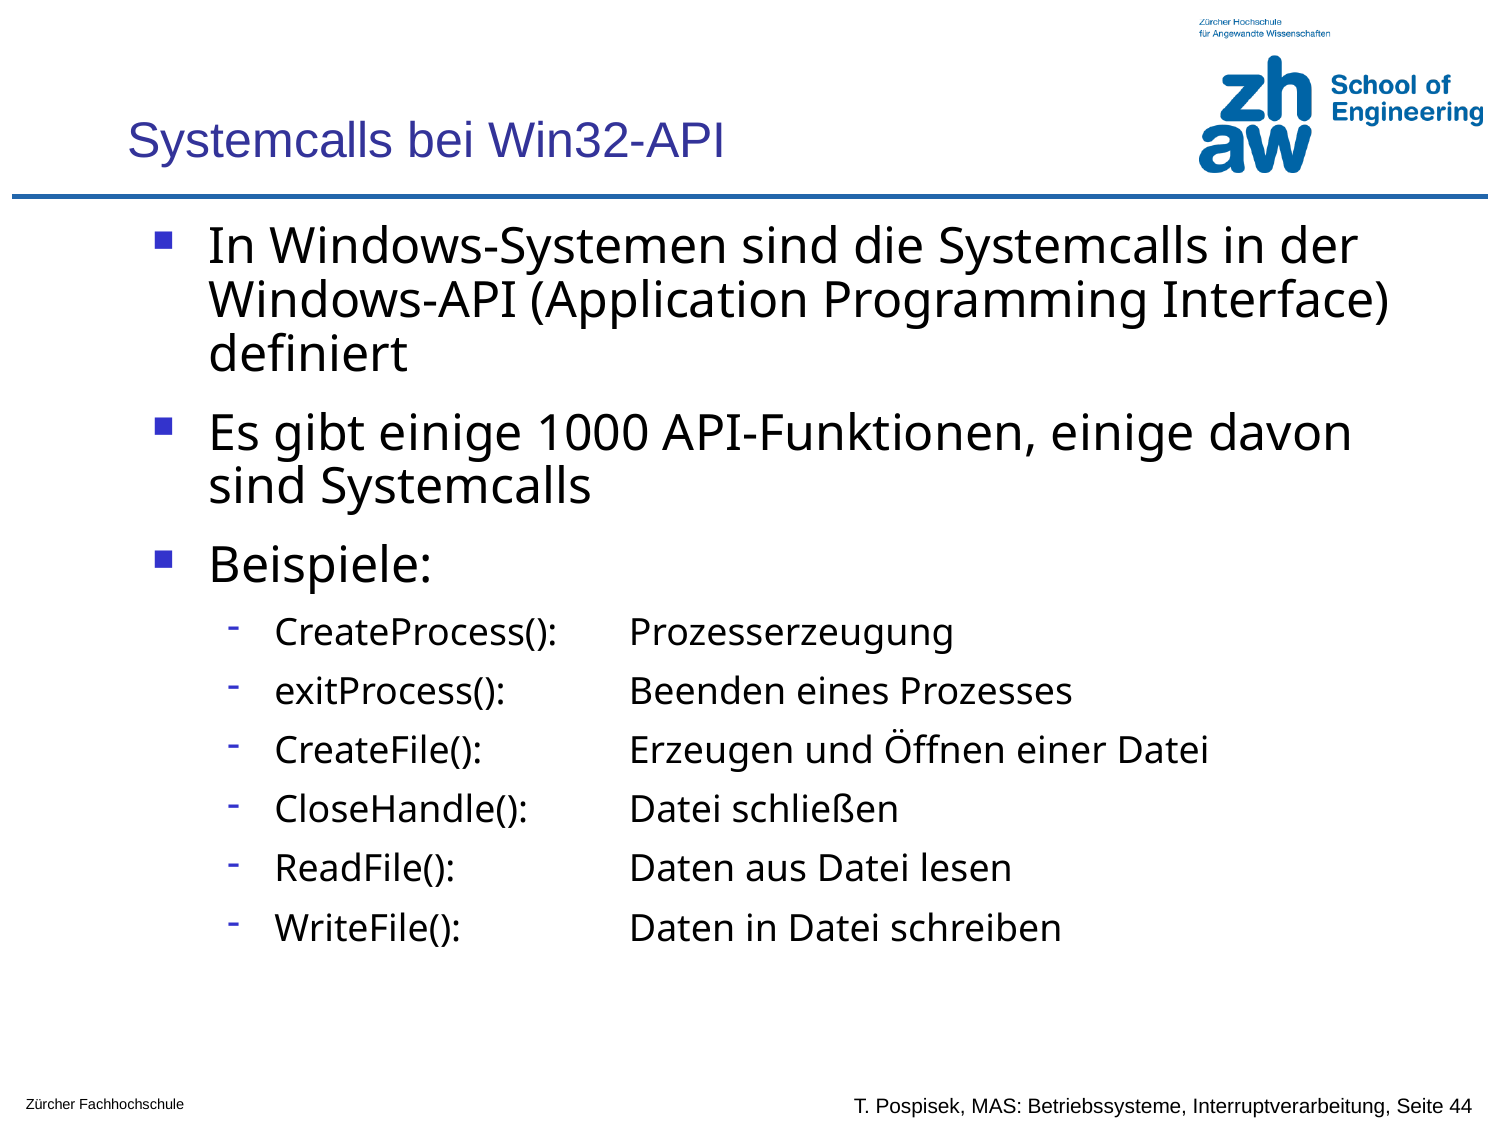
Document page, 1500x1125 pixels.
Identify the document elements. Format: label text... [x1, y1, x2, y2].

picture [1199, 19, 1483, 173]
title Systemcalls bei Win32-API [112, 66, 1391, 175]
list In Windows-Systemen sind die Systemcalls in der Windows-API (Application Programming Interface) definiert Es gibt einige 1000 API-Funktionen, einige davon sind Systemcalls Beispiele: CreateProcess(): Prozesserzeugung exitProcess(): Beenden eines Prozesses CreateFile(): Erzeugen und Öffnen einer Datei CloseHandle(): Datei schließen ReadFile(): Daten aus Datei lesen WriteFile(): Daten in Datei schreiben [137, 212, 1413, 888]
